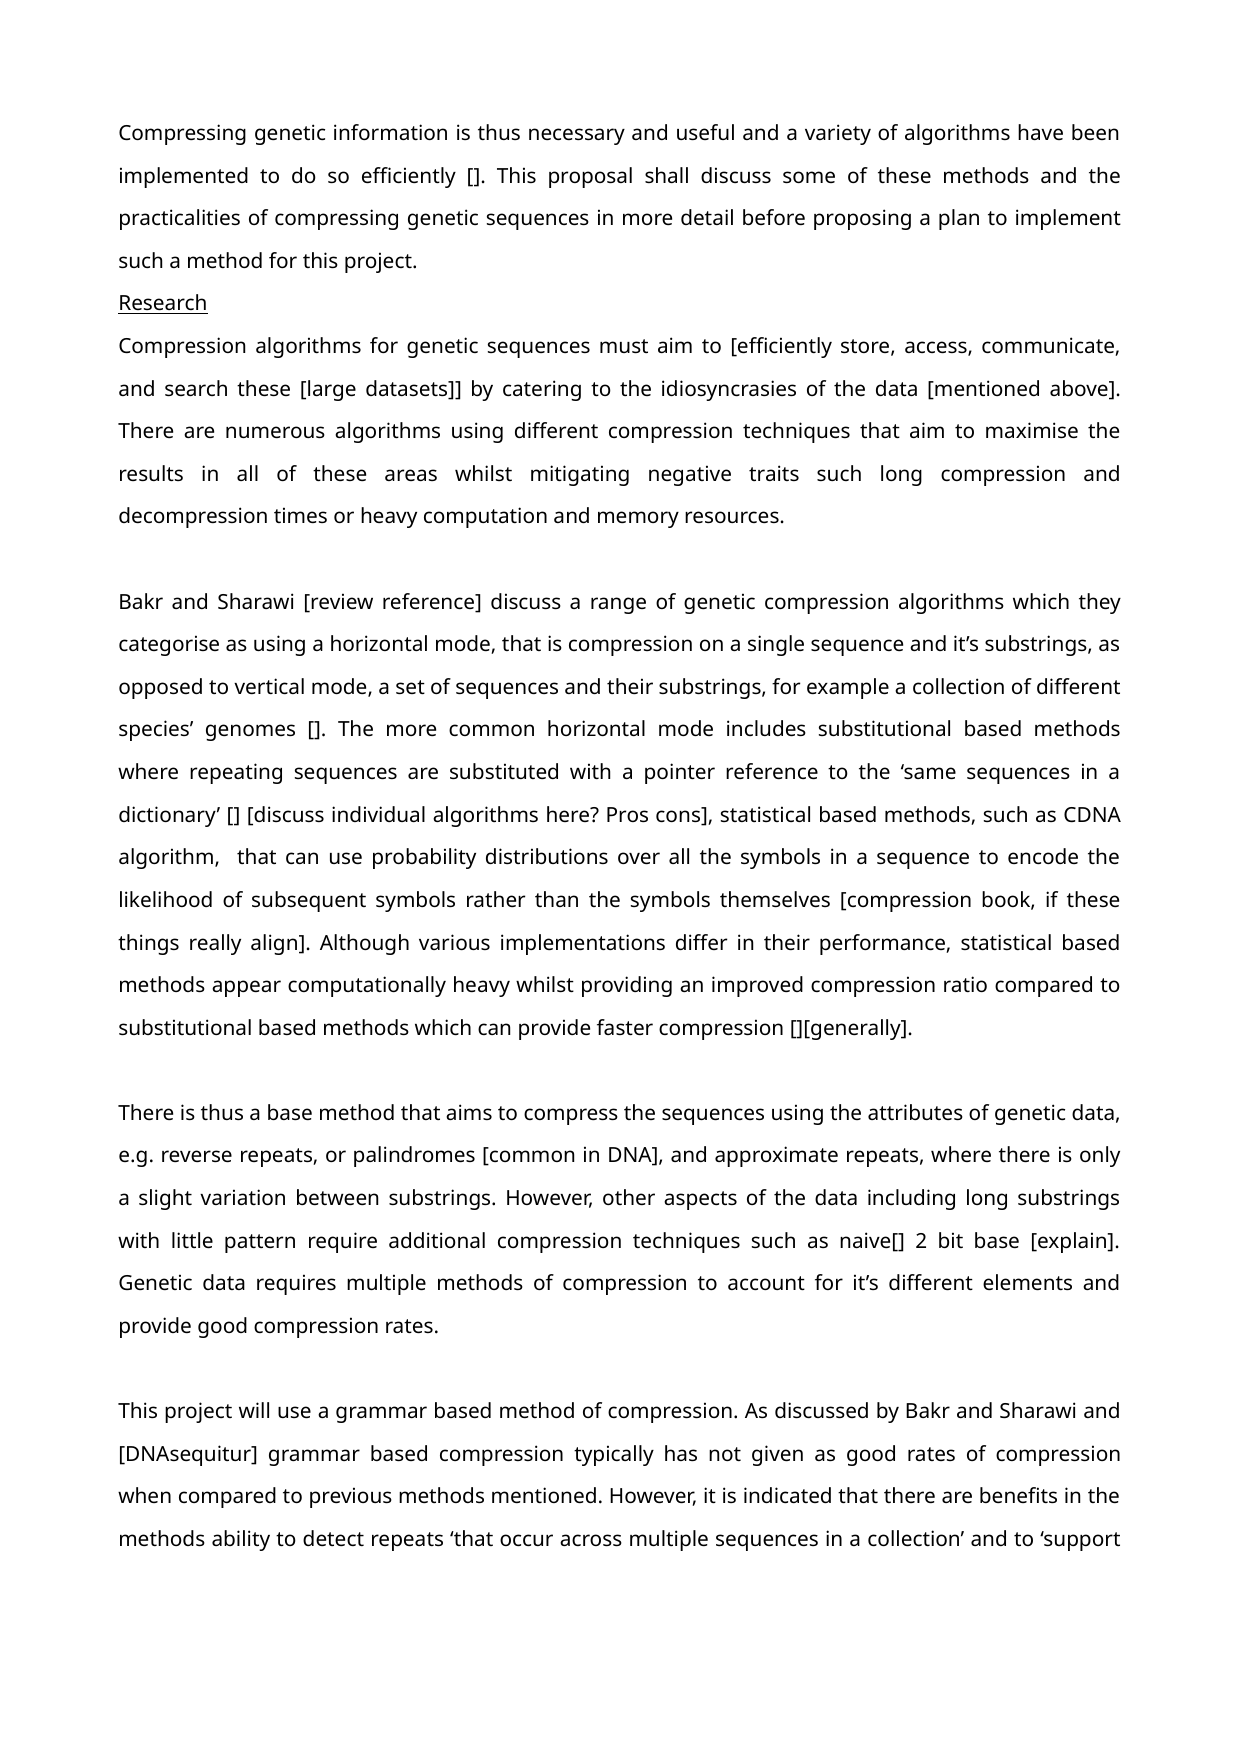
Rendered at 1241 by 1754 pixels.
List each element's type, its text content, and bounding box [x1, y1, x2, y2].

text Research [118, 288, 1122, 317]
text Compression algorithms for genetic sequences must aim to [efficiently store, access, communicate, and search these [large datasets]] by catering to the idiosyncrasies of the data [mentioned above]. There are numerous algorithms using different compression techniques that aim to maximise the results in all of these areas whilst mitigating negative traits such long compression and decompression times or heavy computation and memory resources. [118, 331, 1122, 530]
text Bakr and Sharawi [review reference] discuss a range of genetic compression algorithms which they categorise as using a horizontal mode, that is compression on a single sequence and it’s substrings, as opposed to vertical mode, a set of sequences and their substrings, for example a collection of different species’ genomes []. The more common horizontal mode includes substitutional based methods where repeating sequences are substituted with a pointer reference to the ‘same sequences in a dictionary’ [] [discuss individual algorithms here? Pros cons], statistical based methods, such as CDNA algorithm, that can use probability distributions over all the symbols in a sequence to encode the likelihood of subsequent symbols rather than the symbols themselves [compression book, if these things really align]. Although various implementations differ in their performance, statistical based methods appear computationally heavy whilst providing an improved compression ratio compared to substitutional based methods which can provide faster compression [][generally]. [118, 587, 1122, 1041]
text Compressing genetic information is thus necessary and useful and a variety of algorithms have been implemented to do so efficiently []. This proposal shall discuss some of these methods and the practicalities of compressing genetic sequences in more detail before proposing a plan to implement such a method for this project. [118, 118, 1122, 274]
text There is thus a base method that aims to compress the sequences using the attributes of genetic data, e.g. reverse repeats, or palindromes [common in DNA], and approximate repeats, where there is only a slight variation between substrings. However, other aspects of the data including long substrings with little pattern require additional compression techniques such as naive[] 2 bit base [explain]. Genetic data requires multiple methods of compression to account for it’s different elements and provide good compression rates. [118, 1098, 1122, 1339]
text This project will use a grammar based method of compression. As discussed by Bakr and Sharawi and [DNAsequitur] grammar based compression typically has not given as good rates of compression when compared to previous methods mentioned. However, it is indicated that there are benefits in the methods ability to detect repeats ‘that occur across multiple sequences in a collection’ and to ‘support [118, 1396, 1122, 1552]
